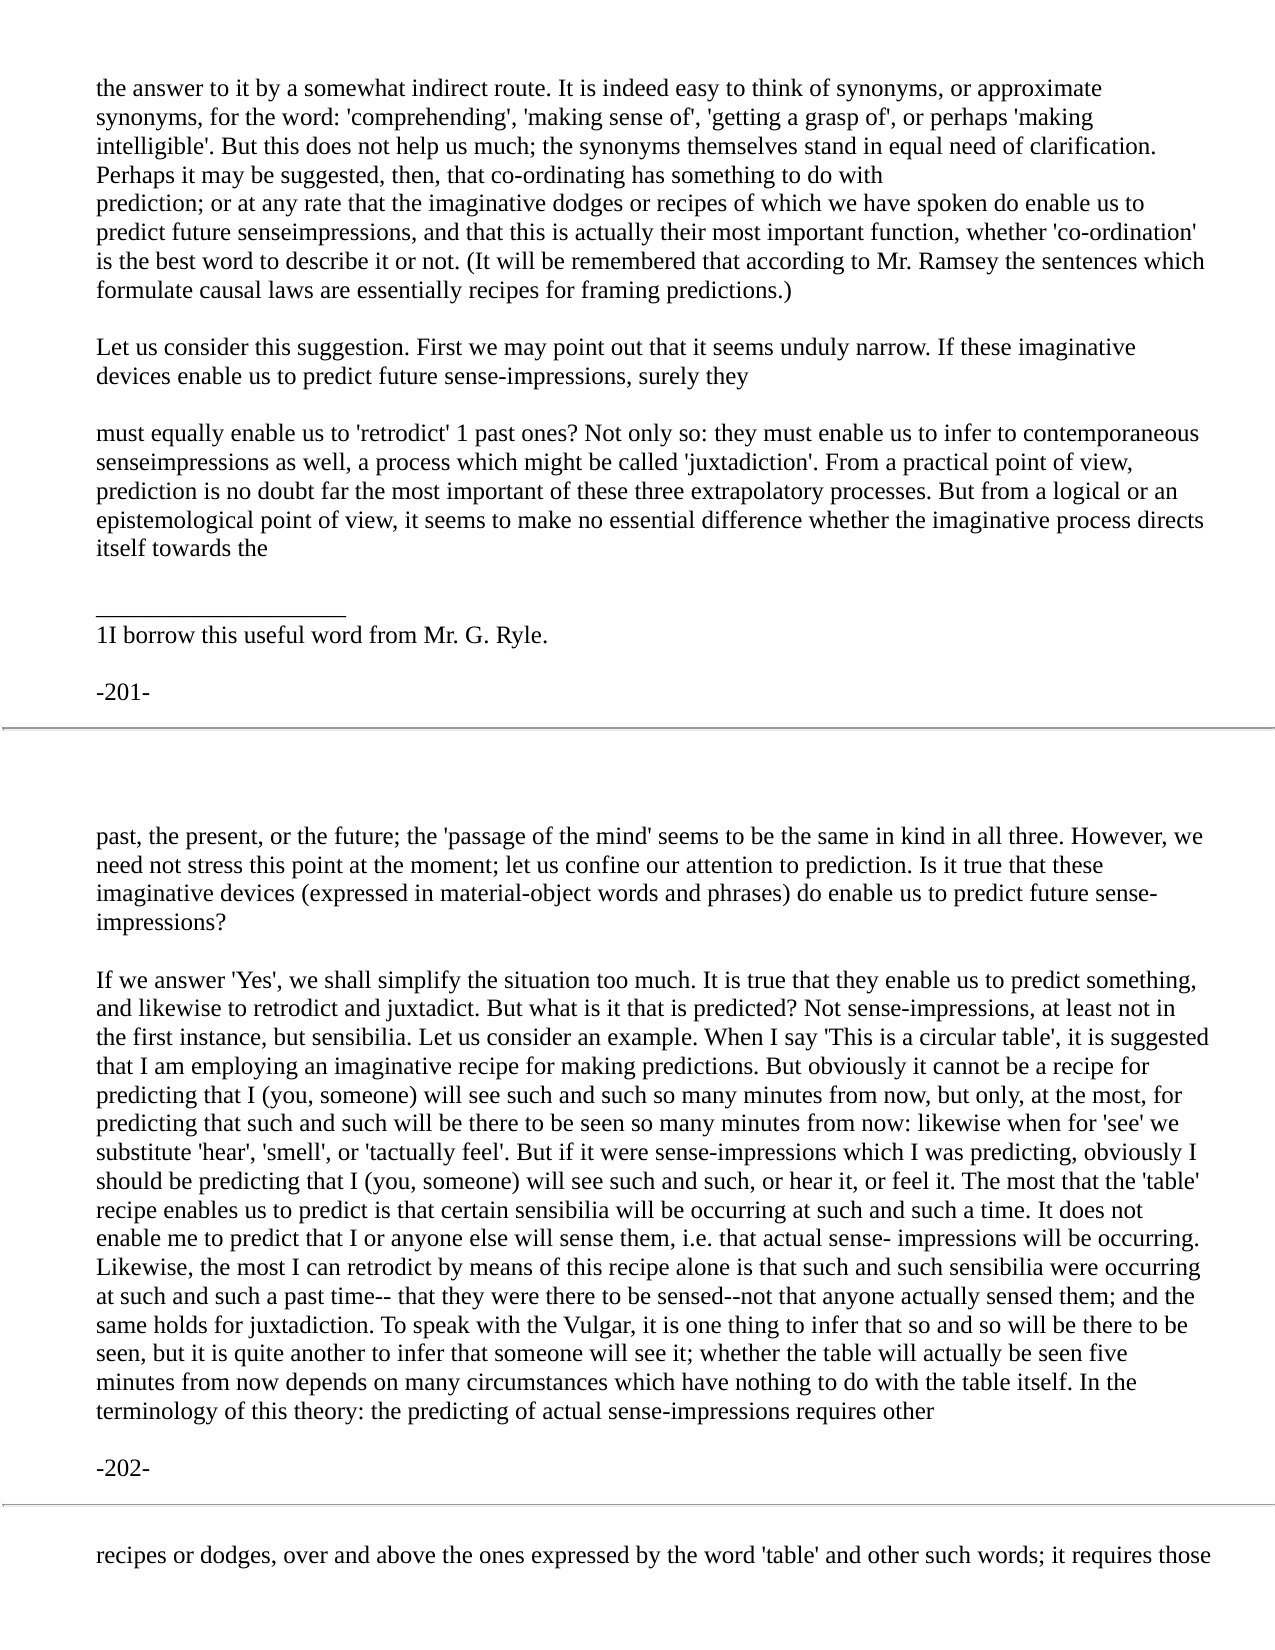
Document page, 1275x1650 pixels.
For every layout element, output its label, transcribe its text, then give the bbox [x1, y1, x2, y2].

picture [0, 723, 1275, 733]
text recipes or dodges, over and above the ones expressed by the word 'table' and other such words; it requires those [96, 1540, 1212, 1568]
text ____________________ [96, 591, 1212, 620]
text Let us consider this suggestion. First we may point out that it seems unduly narrow. If these imaginative devices enable us to predict future sense-impressions, surely they [96, 332, 1212, 390]
text -201- [96, 677, 1212, 706]
text -202- [96, 1453, 1212, 1482]
text prediction; or at any rate that the imaginative dodges or recipes of which we have spoken do enable us to predict future senseimpressions, and that this is actually their most important function, whether 'co-ordination' is the best word to describe it or not. (It will be remembered that according to Mr. Ramsey the sentences which formulate causal laws are essentially recipes for framing predictions.) [96, 188, 1212, 303]
text past, the present, or the future; the 'passage of the mind' seems to be the same in kind in all three. However, we need not stress this point at the moment; let us confine our attention to prediction. Is it true that these imaginative devices (expressed in material-object words and phrases) do enable us to predict future sense-impressions? [96, 821, 1212, 936]
picture [0, 1500, 1275, 1509]
text If we answer 'Yes', we shall simplify the situation too much. It is true that they enable us to predict something, and likewise to retrodict and juxtadict. But what is it that is predicted? Not sense-impressions, at least not in the first instance, but sensibilia. Let us consider an example. When I say 'This is a circular table', it is suggested that I am employing an imaginative recipe for making predictions. But obviously it cannot be a recipe for predicting that I (you, someone) will see such and such so many minutes from now, but only, at the most, for predicting that such and such will be there to be seen so many minutes from now: likewise when for 'see' we substitute 'hear', 'smell', or 'tactually feel'. But if it were sense-impressions which I was predicting, obviously I should be predicting that I (you, someone) will see such and such, or hear it, or feel it. The most that the 'table' recipe enables us to predict is that certain sensibilia will be occurring at such and such a time. It does not enable me to predict that I or anyone else will sense them, i.e. that actual sense- impressions will be occurring. Likewise, the most I can retrodict by means of this recipe alone is that such and such sensibilia were occurring at such and such a past time-- that they were there to be sensed--not that anyone actually sensed them; and the same holds for juxtadiction. To speak with the Vulgar, it is one thing to infer that so and so will be there to be seen, but it is quite another to infer that someone will see it; whether the table will actually be seen five minutes from now depends on many circumstances which have nothing to do with the table itself. In the terminology of this theory: the predicting of actual sense-impressions requires other [96, 965, 1212, 1425]
text must equally enable us to 'retrodict' 1 past ones? Not only so: they must enable us to infer to contemporaneous senseimpressions as well, a process which might be called 'juxtadiction'. From a practical point of view, prediction is no doubt far the most important of these three extrapolatory processes. But from a logical or an epistemological point of view, it seems to make no essential difference whether the imaginative process directs itself towards the [96, 418, 1212, 562]
text the answer to it by a somewhat indirect route. It is indeed easy to think of synonyms, or approximate synonyms, for the word: 'comprehending', 'making sense of', 'getting a grasp of', or perhaps 'making intelligible'. But this does not help us much; the synonyms themselves stand in equal need of clarification. Perhaps it may be suggested, then, that co-ordinating has something to do with [96, 73, 1212, 188]
text 1I borrow this useful word from Mr. G. Ryle. [96, 620, 1212, 648]
